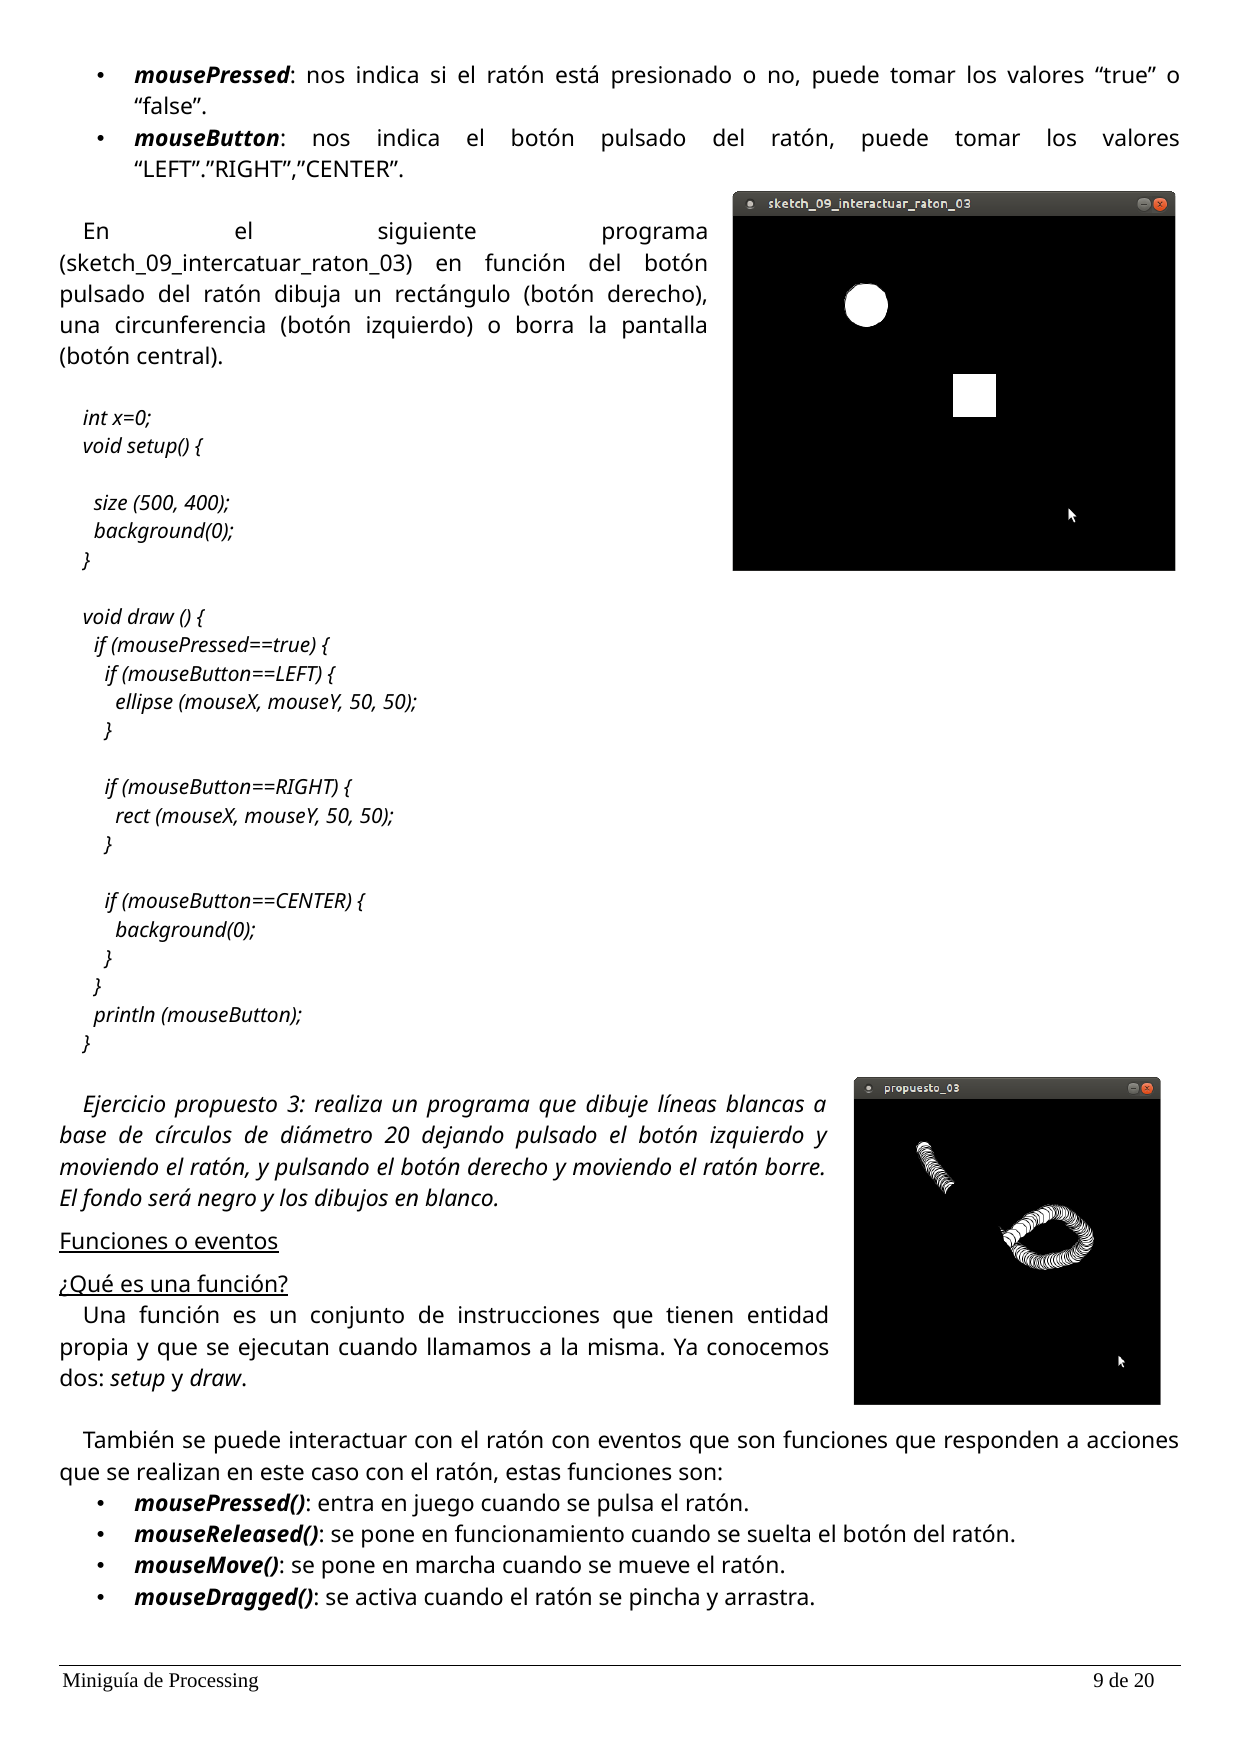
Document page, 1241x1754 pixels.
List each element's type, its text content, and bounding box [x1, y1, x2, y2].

text ¿Qué es una función? [59, 1268, 853, 1299]
list mousePressed(): entra en juego cuando se pulsa el ratón. [97, 1487, 1181, 1518]
text } [59, 972, 1181, 1000]
text [1161, 1225, 1181, 1256]
text void draw () { [59, 602, 1181, 630]
text println (mouseButton); [59, 1000, 1181, 1028]
list mouseMove(): se pone en marcha cuando se mueve el ratón. [97, 1549, 1181, 1580]
text ellipse (mouseX, mouseY, 50, 50); [59, 687, 1181, 716]
list mouseButton: nos indica el botón pulsado del ratón, puede tomar los valores “LEFT”.”RIGHT”,”CENTER”. [97, 122, 1181, 184]
text rect (mouseX, mouseY, 50, 50); [59, 801, 1181, 829]
text } [59, 943, 1181, 972]
text [1161, 1268, 1181, 1299]
text background(0); [59, 517, 732, 545]
text Ejercicio propuesto 3: realiza un programa que dibuje líneas blancas a base de círculos de diámetro 20 dejando pulsado el botón izquierdo y moviendo el ratón, y pulsando el botón derecho y moviendo el ratón borre. El fondo será negro y los dibujos en blanco. [59, 1088, 853, 1213]
text void setup() { [59, 431, 732, 460]
picture [732, 191, 1176, 571]
list mousePressed: nos indica si el ratón está presionado o no, puede tomar los valores “true” o “false”. [97, 59, 1181, 122]
text Una función es un conjunto de instrucciones que tienen entidad propia y que se ejecutan cuando llamamos a la misma. Ya conocemos dos: setup y draw. [59, 1299, 853, 1393]
picture [853, 1077, 1161, 1405]
text } [59, 1028, 1181, 1057]
text También se puede interactuar con el ratón con eventos que son funciones que responden a acciones que se realizan en este caso con el ratón, estas funciones son: [59, 1424, 1181, 1487]
text size (500, 400); [59, 488, 732, 517]
list mouseReleased(): se pone en funcionamiento cuando se suelta el botón del ratón. [97, 1518, 1181, 1549]
text if (mousePressed==true) { [59, 630, 1181, 659]
text if (mouseButton==LEFT) { [59, 659, 1181, 687]
text En el siguiente programa (sketch_09_intercatuar_raton_03) en función del botón pulsado del ratón dibuja un rectángulo (botón derecho), una circunferencia (botón izquierdo) o borra la pantalla (botón central). [59, 215, 732, 372]
text if (mouseButton==RIGHT) { [59, 772, 1181, 801]
text int x=0; [59, 403, 732, 431]
text } [59, 716, 1181, 744]
text if (mouseButton==CENTER) { [59, 886, 1181, 915]
list mouseDragged(): se activa cuando el ratón se pincha y arrastra. [97, 1580, 1181, 1612]
text background(0); [59, 915, 1181, 943]
text Funciones o eventos [59, 1225, 853, 1256]
text } [59, 829, 1181, 858]
text } [59, 545, 1181, 573]
